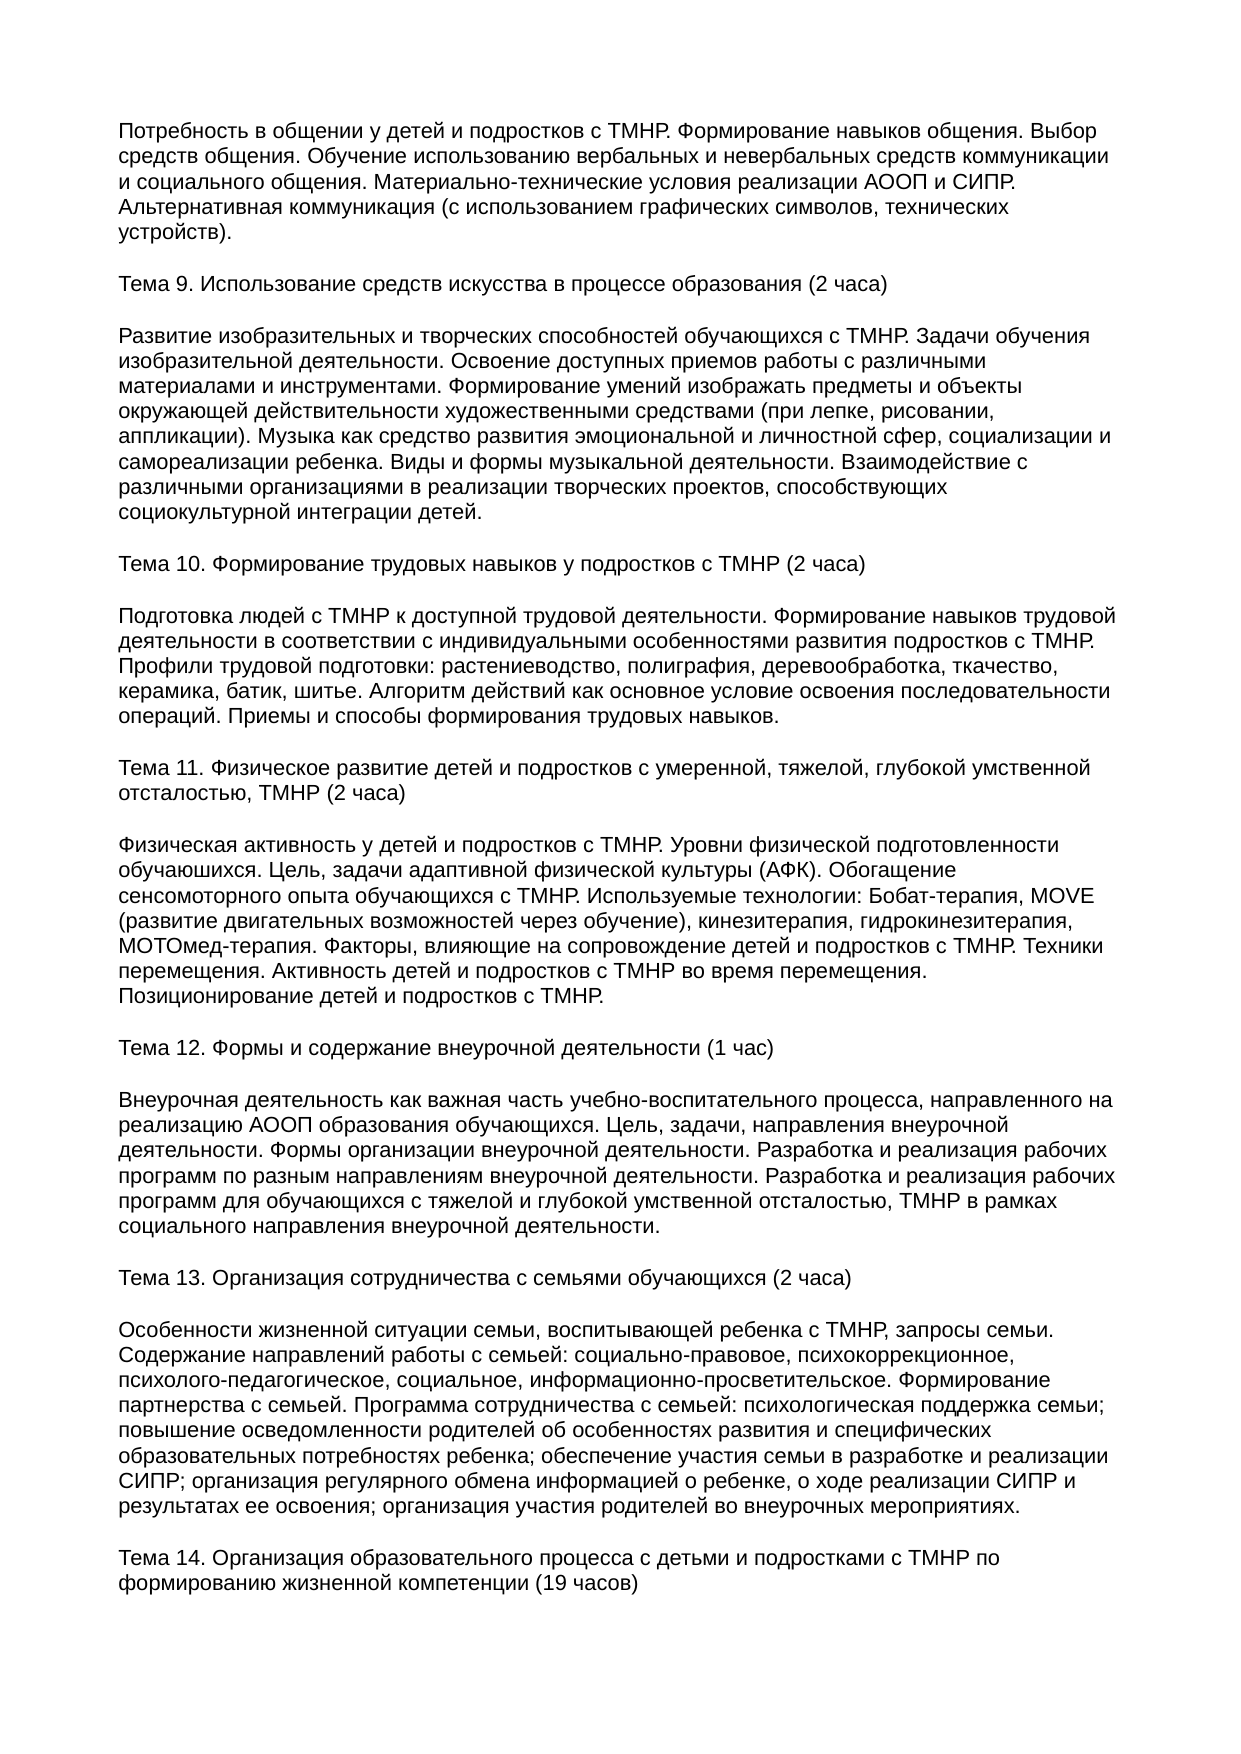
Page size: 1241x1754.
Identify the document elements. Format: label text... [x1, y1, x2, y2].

text Особенности жизненной ситуации семьи, воспитывающей ребенка с ТМНР, запросы семьи. Содержание направлений работы с семьей: социально-правовое, психокоррекционное, психолого-педагогическое, социальное, информационно-просветительское. Формирование партнерства с семьей. Программа сотрудничества с семьей: психологическая поддержка семьи; повышение осведомленности родителей об особенностях развития и специфических образовательных потребностях ребенка; обеспечение участия семьи в разработке и реализации СИПР; организация регулярного обмена информацией о ребенке, о ходе реализации СИПР и результатах ее освоения; организация участия родителей во внеурочных мероприятиях. [118, 1316, 1122, 1518]
text Тема 9. Использование средств искусства в процессе образования (2 часа) [118, 271, 1122, 296]
text Потребность в общении у детей и подростков с ТМНР. Формирование навыков общения. Выбор средств общения. Обучение использованию вербальных и невербальных средств коммуникации и социального общения. Материально-технические условия реализации АООП и СИПР. Альтернативная коммуникация (с использованием графических символов, технических устройств). [118, 118, 1122, 244]
text Развитие изобразительных и творческих способностей обучающихся с ТМНР. Задачи обучения изобразительной деятельности. Освоение доступных приемов работы с различными материалами и инструментами. Формирование умений изображать предметы и объекты окружающей действительности художественными средствами (при лепке, рисовании, аппликации). Музыка как средство развития эмоциональной и личностной сфер, социализации и самореализации ребенка. Виды и формы музыкальной деятельности. Взаимодействие с различными организациями в реализации творческих проектов, способствующих социокультурной интеграции детей. [118, 322, 1122, 524]
text Подготовка людей с ТМНР к доступной трудовой деятельности. Формирование навыков трудовой деятельности в соответствии с индивидуальными особенностями развития подростков с ТМНР. Профили трудовой подготовки: растениеводство, полиграфия, деревообработка, ткачество, керамика, батик, шитье. Алгоритм действий как основное условие освоения последовательности операций. Приемы и способы формирования трудовых навыков. [118, 602, 1122, 728]
text Внеурочная деятельность как важная часть учебно-воспитательного процесса, направленного на реализацию АООП образования обучающихся. Цель, задачи, направления внеурочной деятельности. Формы организации внеурочной деятельности. Разработка и реализация рабочих программ по разным направлениям внеурочной деятельности. Разработка и реализация рабочих программ для обучающихся с тяжелой и глубокой умственной отсталостью, ТМНР в рамках социального направления внеурочной деятельности. [118, 1087, 1122, 1238]
text Тема 14. Организация образовательного процесса с детьми и подростками с ТМНР по формированию жизненной компетенции (19 часов) [118, 1545, 1122, 1595]
text Тема 10. Формирование трудовых навыков у подростков с ТМНР (2 часа) [118, 551, 1122, 576]
text Тема 13. Организация сотрудничества с семьями обучающихся (2 часа) [118, 1265, 1122, 1290]
text Тема 11. Физическое развитие детей и подростков с умеренной, тяжелой, глубокой умственной отсталостью, ТМНР (2 часа) [118, 755, 1122, 806]
text Тема 12. Формы и содержание внеурочной деятельности (1 час) [118, 1035, 1122, 1060]
text Физическая активность у детей и подростков с ТМНР. Уровни физической подготовленности обучаюшихся. Цель, задачи адаптивной физической культуры (АФК). Обогащение сенсомоторного опыта обучающихся с ТМНР. Используемые технологии: Бобат-терапия, MOVE (развитие двигательных возможностей через обучение), кинезитерапия, гидрокинезитерапия, МОТОмед-терапия. Факторы, влияющие на сопровождение детей и подростков с ТМНР. Техники перемещения. Активность детей и подростков с ТМНР во время перемещения. Позиционирование детей и подростков с ТМНР. [118, 832, 1122, 1008]
